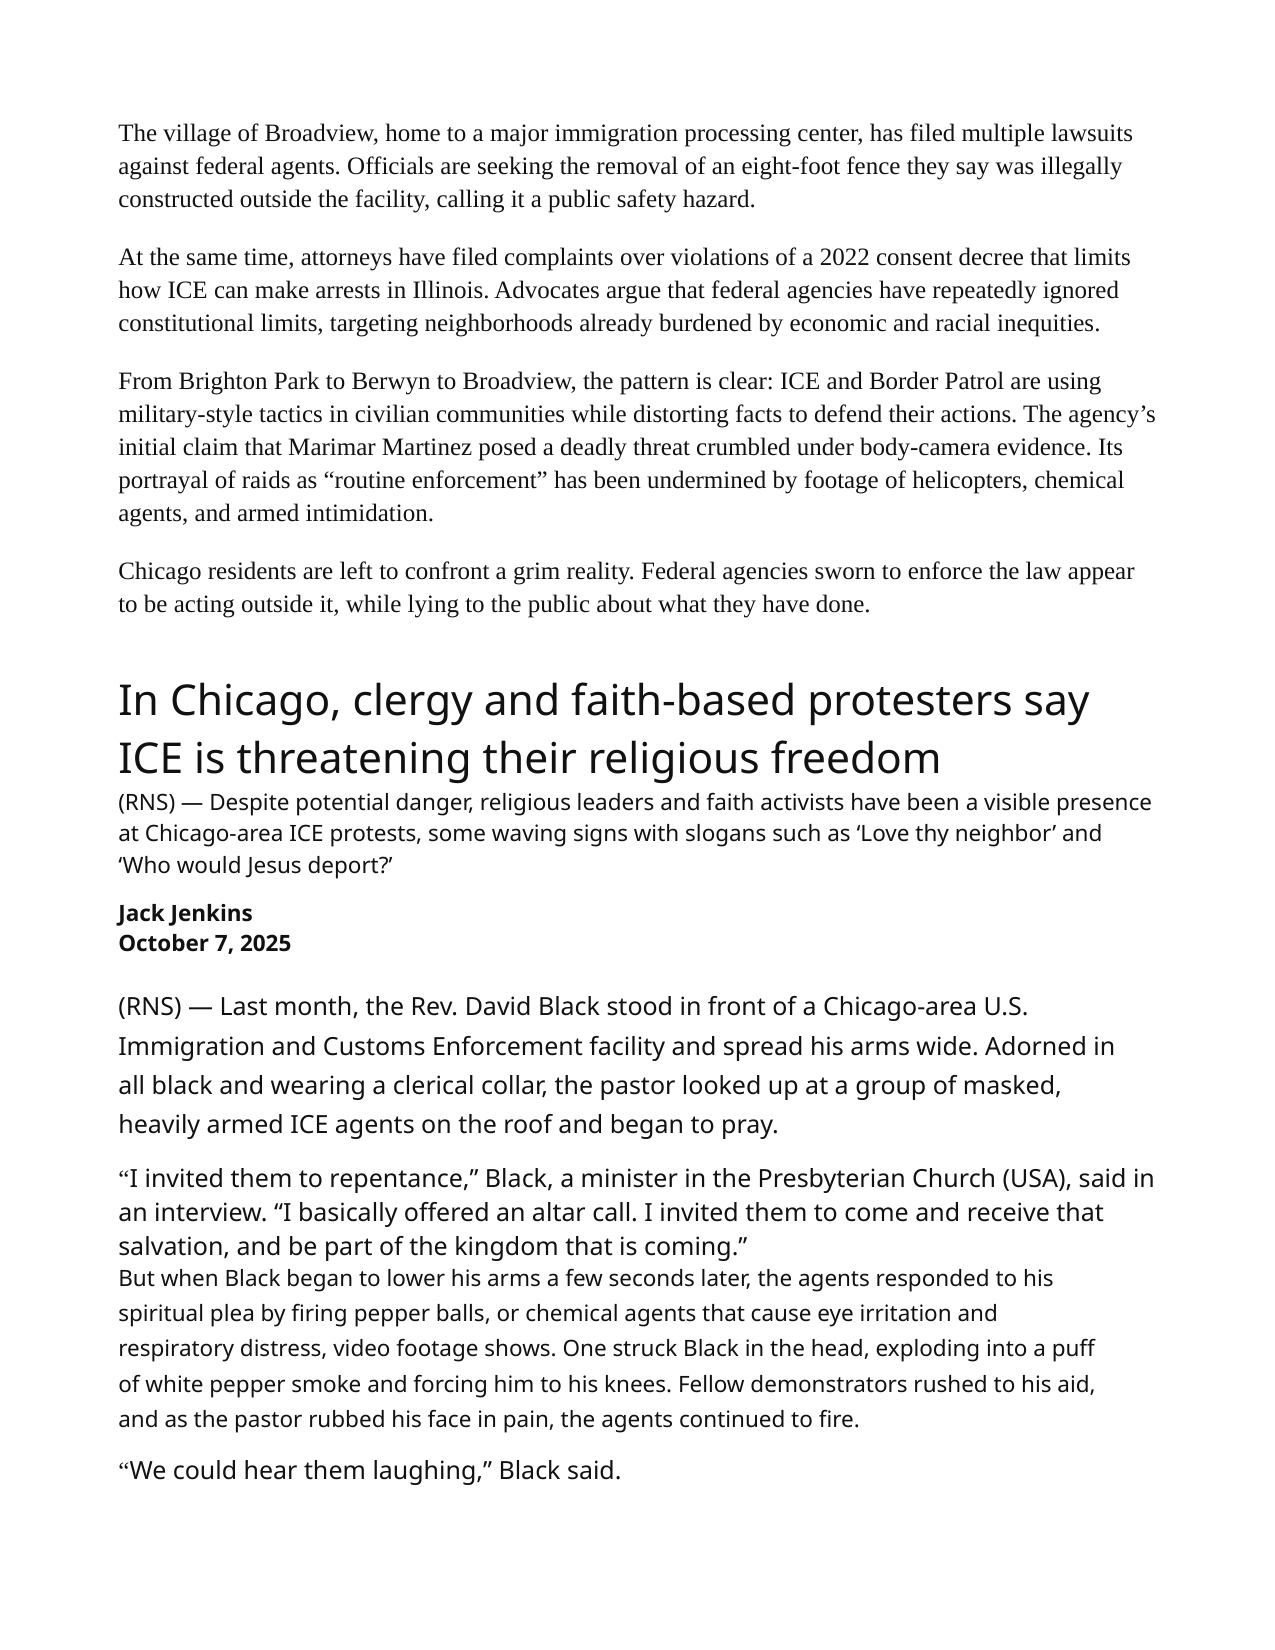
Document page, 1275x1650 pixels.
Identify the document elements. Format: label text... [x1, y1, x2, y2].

text (RNS) — Last month, the Rev. David Black stood in front of a Chicago-area U.S. Immigration and Customs Enforcement facility and spread his arms wide. Adorned in all black and wearing a clerical collar, the pastor looked up at a group of masked, heavily armed ICE agents on the roof and began to pray. [118, 989, 1117, 1141]
text Chicago residents are left to confront a grim reality. Federal agencies sworn to enforce the law appear to be acting outside it, while lying to the public about what they have done. [118, 556, 1157, 618]
text The village of Broadview, home to a major immigration processing center, has filed multiple lawsuits against federal agents. Officials are seeking the removal of an eight-foot fence they say was illegally constructed outside the facility, calling it a public safety hazard. [118, 118, 1157, 213]
text From Brighton Park to Berwyn to Broadview, the pattern is clear: ICE and Border Patrol are using military-style tactics in civilian communities while distorting facts to defend their actions. The agency’s initial claim that Marimar Martinez posed a deadly threat crumbled under body-camera evidence. Its portrayal of raids as “routine enforcement” has been undermined by footage of helicopters, chemical agents, and armed intimidation. [118, 366, 1157, 527]
text At the same time, attorneys have filed complaints over violations of a 2022 consent decree that limits how ICE can make arrests in Illinois. Advocates argue that federal agencies have repeatedly ignored constitutional limits, targeting neighborhoods already burdened by economic and racial inequities. [118, 242, 1157, 337]
text “I invited them to repentance,” Black, a minister in the Presbyterian Church (USA), said in an interview. “I basically offered an altar call. I invited them to come and receive that salvation, and be part of the kingdom that is coming.” [118, 1160, 1157, 1262]
text But when Black began to lower his arms a few seconds later, the agents responded to his spiritual plea by firing pepper balls, or chemical agents that cause eye irritation and respiratory distress, video footage shows. One struck Black in the head, exploding into a puff of white pepper smoke and forcing him to his knees. Fellow demonstrators rushed to his aid, and as the pastor rubbed his face in pain, the agents continued to fire. [118, 1262, 1117, 1434]
text October 7, 2025 [118, 928, 1157, 958]
text In Chicago, clergy and faith-based protesters say ICE is threatening their religious freedom [118, 670, 1117, 786]
text (RNS) — Despite potential danger, religious leaders and faith activists have been a visible presence at Chicago-area ICE protests, some waving signs with slogans such as ‘Love thy neighbor’ and ‘Who would Jesus deport?’ [118, 786, 1157, 879]
text “We could hear them laughing,” Black said. [118, 1453, 1117, 1487]
text Jack Jenkins [118, 897, 1117, 928]
